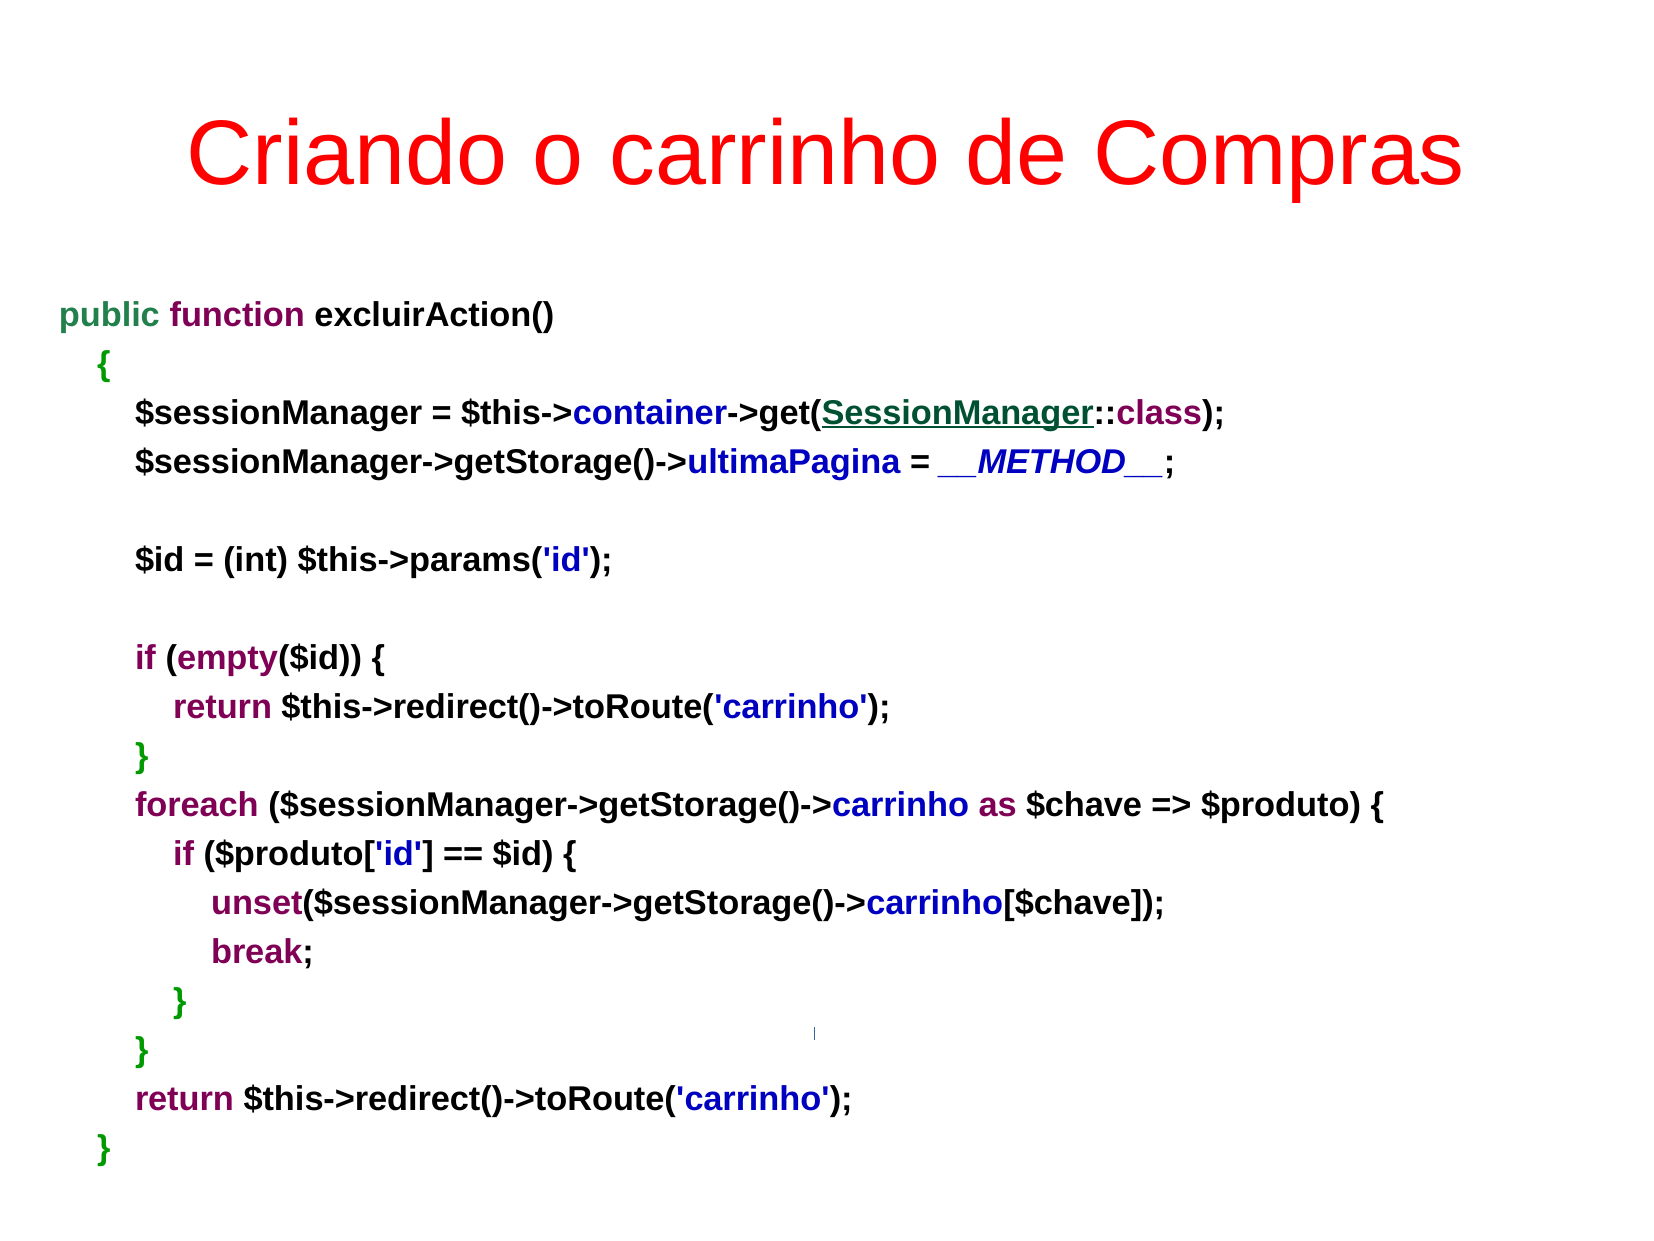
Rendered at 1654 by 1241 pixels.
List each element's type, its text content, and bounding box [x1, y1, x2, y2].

list public function excluirAction() { $sessionManager = $this->container->get(SessionManager::class); $sessionManager->getStorage()->ultimaPagina = __METHOD__; $id = (int) $this->params('id'); if (empty($id)) { return $this->redirect()->toRoute('carrinho'); } foreach ($sessionManager->getStorage()->carrinho as $chave => $produto) { if ($produto['id'] == $id) { unset($sessionManager->getStorage()->carrinho[$chave]); break; } } return $this->redirect()->toRoute('carrinho'); } [59, 295, 1607, 1182]
title Criando o carrinho de Compras [82, 49, 1571, 257]
